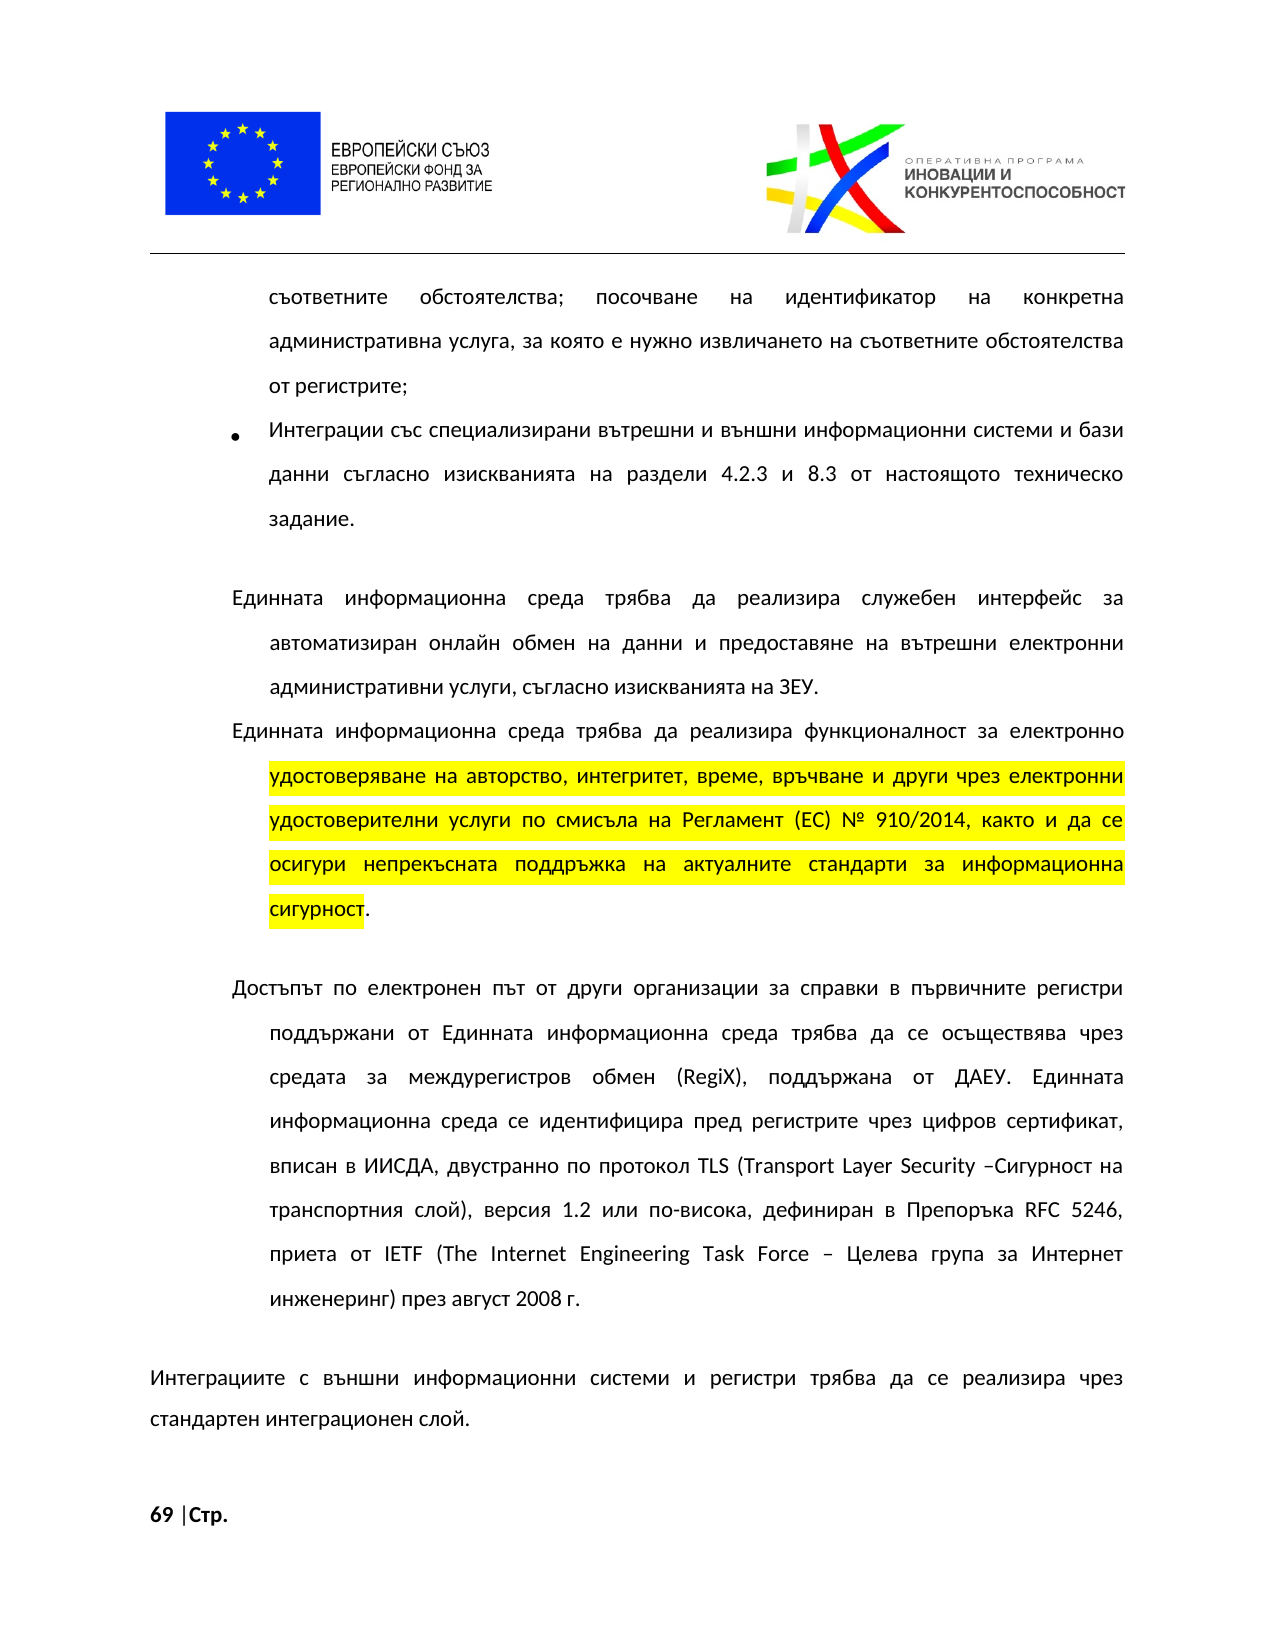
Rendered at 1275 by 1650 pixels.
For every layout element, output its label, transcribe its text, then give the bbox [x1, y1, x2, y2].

list Интеграции със специализирани вътрешни и външни информационни системи и бази данни съгласно изискванията на раздели 4.2.3 и 8.3 от настоящото техническо задание. [231, 415, 1125, 539]
text Единната информационна среда трябва да реализира функционалност за електронно удостоверяване на авторство, интегритет, време, връчване и други чрез електронни удостоверителни услуги по смисъла на Регламент (ЕС) № 910/2014, както и да се осигури непрекъсната поддръжка на актуалните стандарти за информационна сигурност. [232, 717, 1125, 929]
text Единната информационна среда трябва да реализира служебен интерфейс за автоматизиран онлайн обмен на данни и предоставяне на вътрешни електронни административни услуги, съгласно изискванията на ЗЕУ. [232, 583, 1125, 708]
text Достъпът по електронен път от други организации за справки в първичните регистри поддържани от Единната информационна среда трябва да се осъществява чрез средата за междурегистров обмен (RegiX), поддържана от ДАЕУ. Единната информационна среда се идентифицира пред регистрите чрез цифров сертификат, вписан в ИИСДА, двустранно по протокол TLS (Transport Layer Security –Сигурност на транспортния слой), версия 1.2 или по-висока, дефиниран в Препоръка RFC 5246, приета от IETF (The Internet Engineering Task Force – Целева група за Интернет инженеринг) през август 2008 г. [232, 973, 1125, 1319]
list съответните обстоятелства; посочване на идентификатор на конкретна административна услуга, за която е нужно извличането на съответните обстоятелства от регистрите; [231, 282, 1125, 406]
text Интеграциите с външни информационни системи и регистри трябва да се реализира чрез стандартен интеграционен слой. [150, 1363, 1125, 1440]
